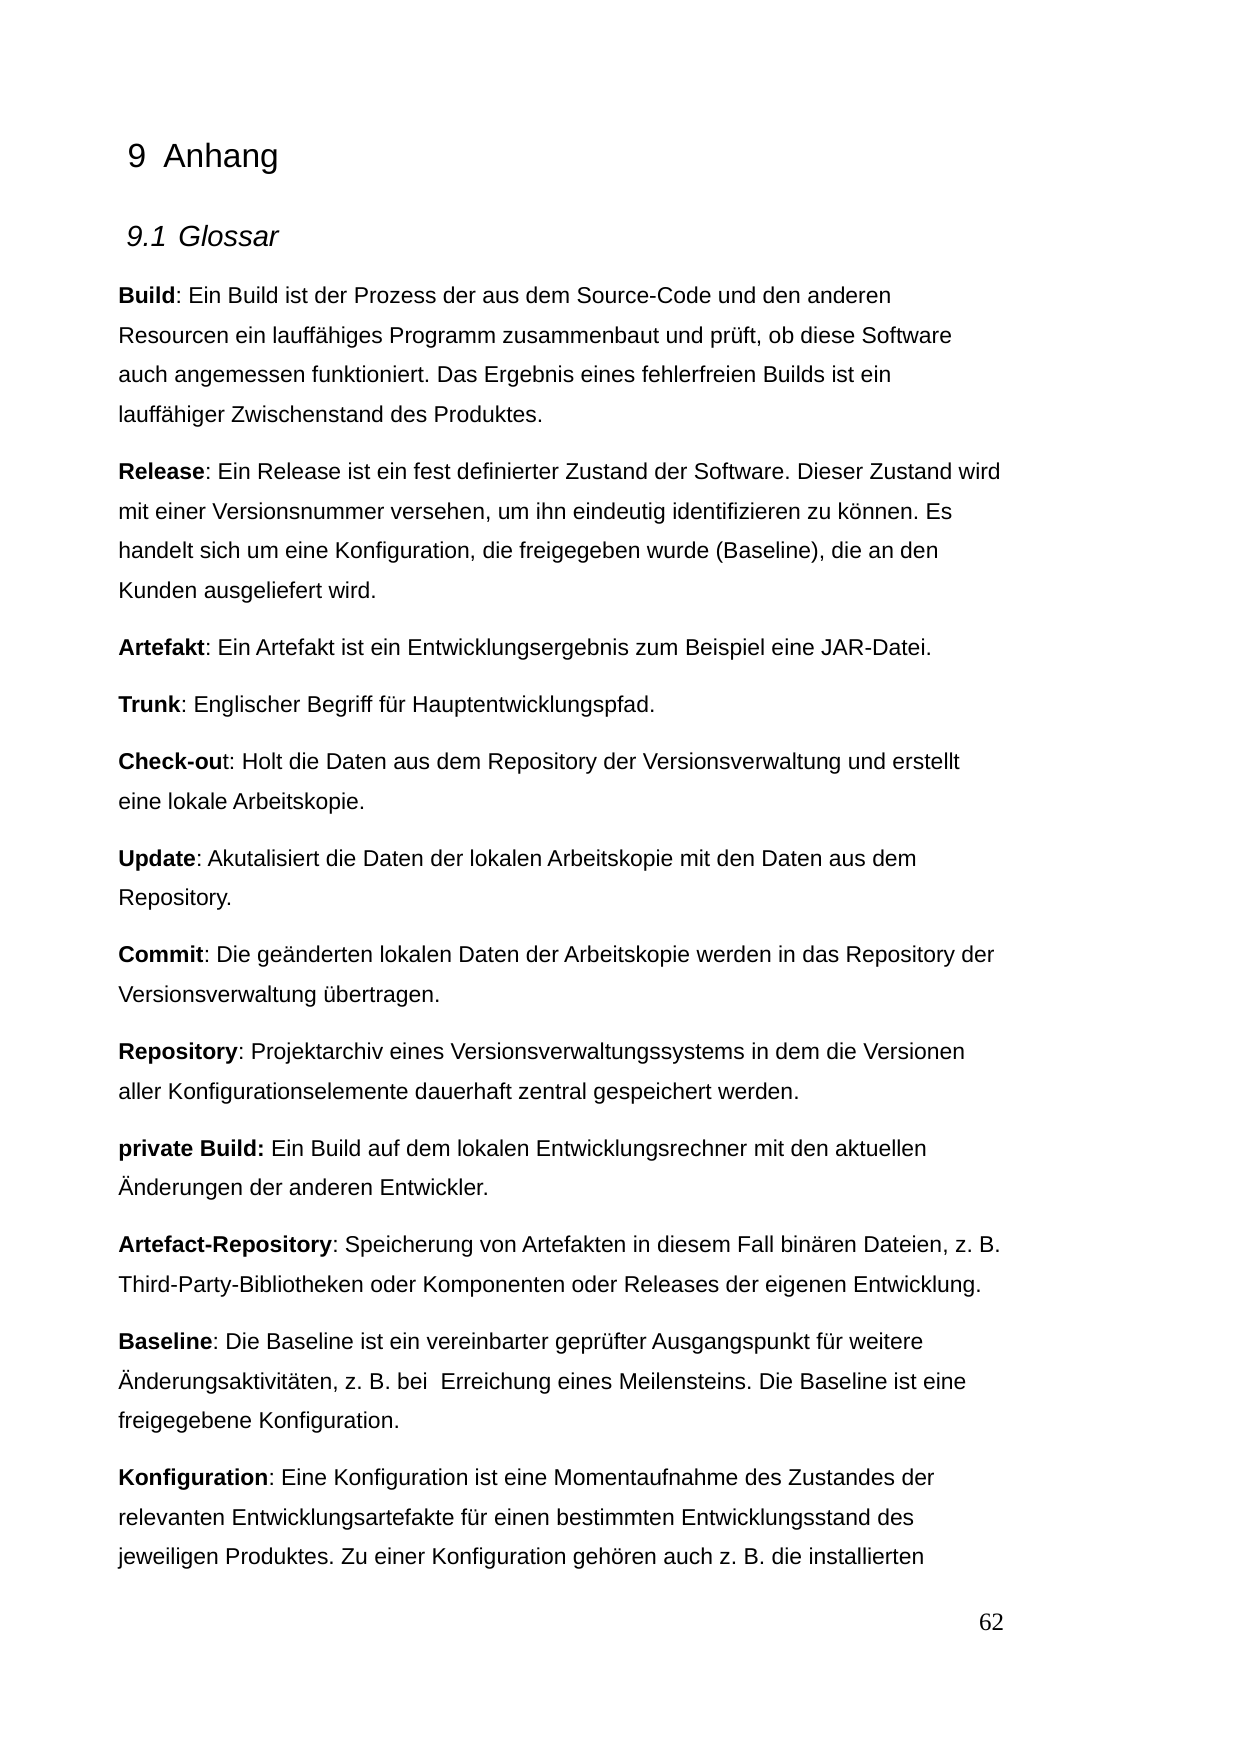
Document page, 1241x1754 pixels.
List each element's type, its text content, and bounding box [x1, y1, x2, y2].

text Baseline: Die Baseline ist ein vereinbarter geprüfter Ausgangspunkt für weitere Änderungsaktivitäten, z. B. bei Erreichung eines Meilensteins. Die Baseline ist eine freigegebene Konfiguration. [118, 1328, 1004, 1433]
subtitle Anhang [118, 136, 1004, 174]
text Check-out: Holt die Daten aus dem Repository der Versionsverwaltung und erstellt eine lokale Arbeitskopie. [118, 748, 1004, 814]
text Commit: Die geänderten lokalen Daten der Arbeitskopie werden in das Repository der Versionsverwaltung übertragen. [118, 941, 1004, 1007]
text private Build: Ein Build auf dem lokalen Entwicklungsrechner mit den aktuellen Änderungen der anderen Entwickler. [118, 1135, 1004, 1201]
subtitle Glossar [118, 219, 1004, 252]
text Trunk: Englischer Begriff für Hauptentwicklungspfad. [118, 691, 1004, 717]
text Artefact-Repository: Speicherung von Artefakten in diesem Fall binären Dateien, z. B. Third-Party-Bibliotheken oder Komponenten oder Releases der eigenen Entwicklung. [118, 1231, 1004, 1297]
text Update: Akutalisiert die Daten der lokalen Arbeitskopie mit den Daten aus dem Repository. [118, 845, 1004, 911]
text Konfiguration: Eine Konfiguration ist eine Momentaufnahme des Zustandes der relevanten Entwicklungsartefakte für einen bestimmten Entwicklungsstand des jeweiligen Produktes. Zu einer Konfiguration gehören auch z. B. die installierten [118, 1464, 1004, 1569]
text Build: Ein Build ist der Prozess der aus dem Source-Code und den anderen Resourcen ein lauffähiges Programm zusammenbaut und prüft, ob diese Software auch angemessen funktioniert. Das Ergebnis eines fehlerfreien Builds ist ein lauffähiger Zwischenstand des Produktes. [118, 282, 1004, 427]
text Artefakt: Ein Artefakt ist ein Entwicklungsergebnis zum Beispiel eine JAR-Datei. [118, 634, 1004, 660]
text Release: Ein Release ist ein fest definierter Zustand der Software. Dieser Zustand wird mit einer Versionsnummer versehen, um ihn eindeutig identifizieren zu können. Es handelt sich um eine Konfiguration, die freigegeben wurde (Baseline), die an den Kunden ausgeliefert wird. [118, 458, 1004, 603]
text Repository: Projektarchiv eines Versionsverwaltungssystems in dem die Versionen aller Konfigurationselemente dauerhaft zentral gespeichert werden. [118, 1038, 1004, 1104]
